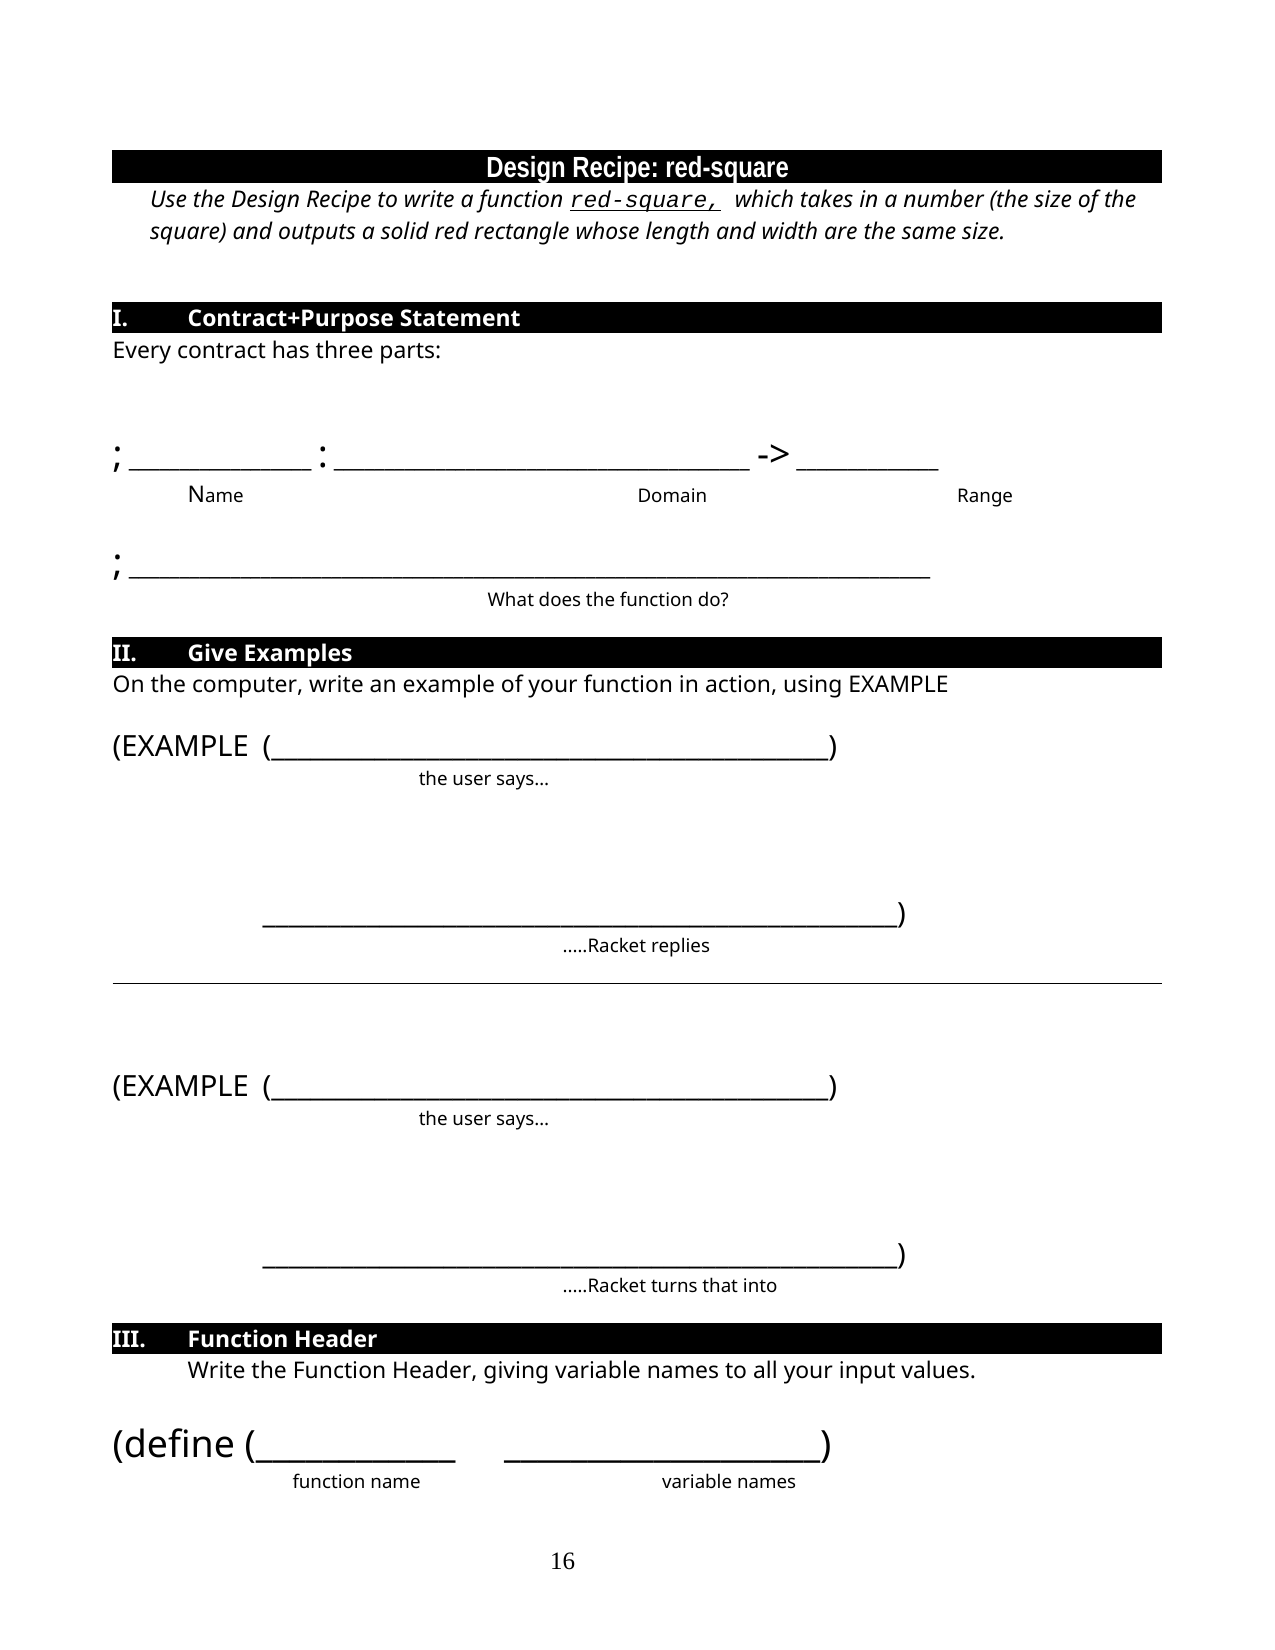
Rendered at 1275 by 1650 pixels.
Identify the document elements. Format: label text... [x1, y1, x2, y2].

text ; __________________ : _________________________________________ -> ______________ [112, 427, 1162, 478]
text ..…Racket turns that into [487, 1273, 1162, 1298]
text ..…Racket replies [487, 932, 1162, 958]
text ; _______________________________________________________________________________ [112, 535, 1162, 586]
subtitle Function Header [112, 1323, 1162, 1354]
text function name variable names [112, 1468, 1162, 1493]
text What does the function do? [112, 586, 1162, 612]
subtitle Give Examples [112, 637, 1162, 668]
text (EXAMPLE (___________________________________________) [112, 725, 1162, 765]
text the user says… [337, 765, 1162, 790]
list Use the Design Recipe to write a function red-square, which takes in a number (the size of the square) and outputs a solid red rectangle whose length and width are the same size. [150, 183, 1162, 246]
text Name Domain Range [112, 478, 1162, 509]
subtitle Contract+Purpose Statement [112, 302, 1162, 333]
text (EXAMPLE (___________________________________________) [112, 1066, 1162, 1105]
text Every contract has three parts: [112, 333, 1162, 365]
text the user says… [337, 1105, 1162, 1131]
subtitle Design Recipe: red-square [112, 150, 1162, 183]
text On the computer, write an example of your function in action, using EXAMPLE [112, 668, 1162, 699]
list Write the Function Header, giving variable names to all your input values. [150, 1354, 1162, 1386]
text _________________________________________________) [187, 1233, 1162, 1273]
text _________________________________________________) [187, 892, 1162, 932]
text (define (____________ ___________________) [112, 1417, 1162, 1468]
